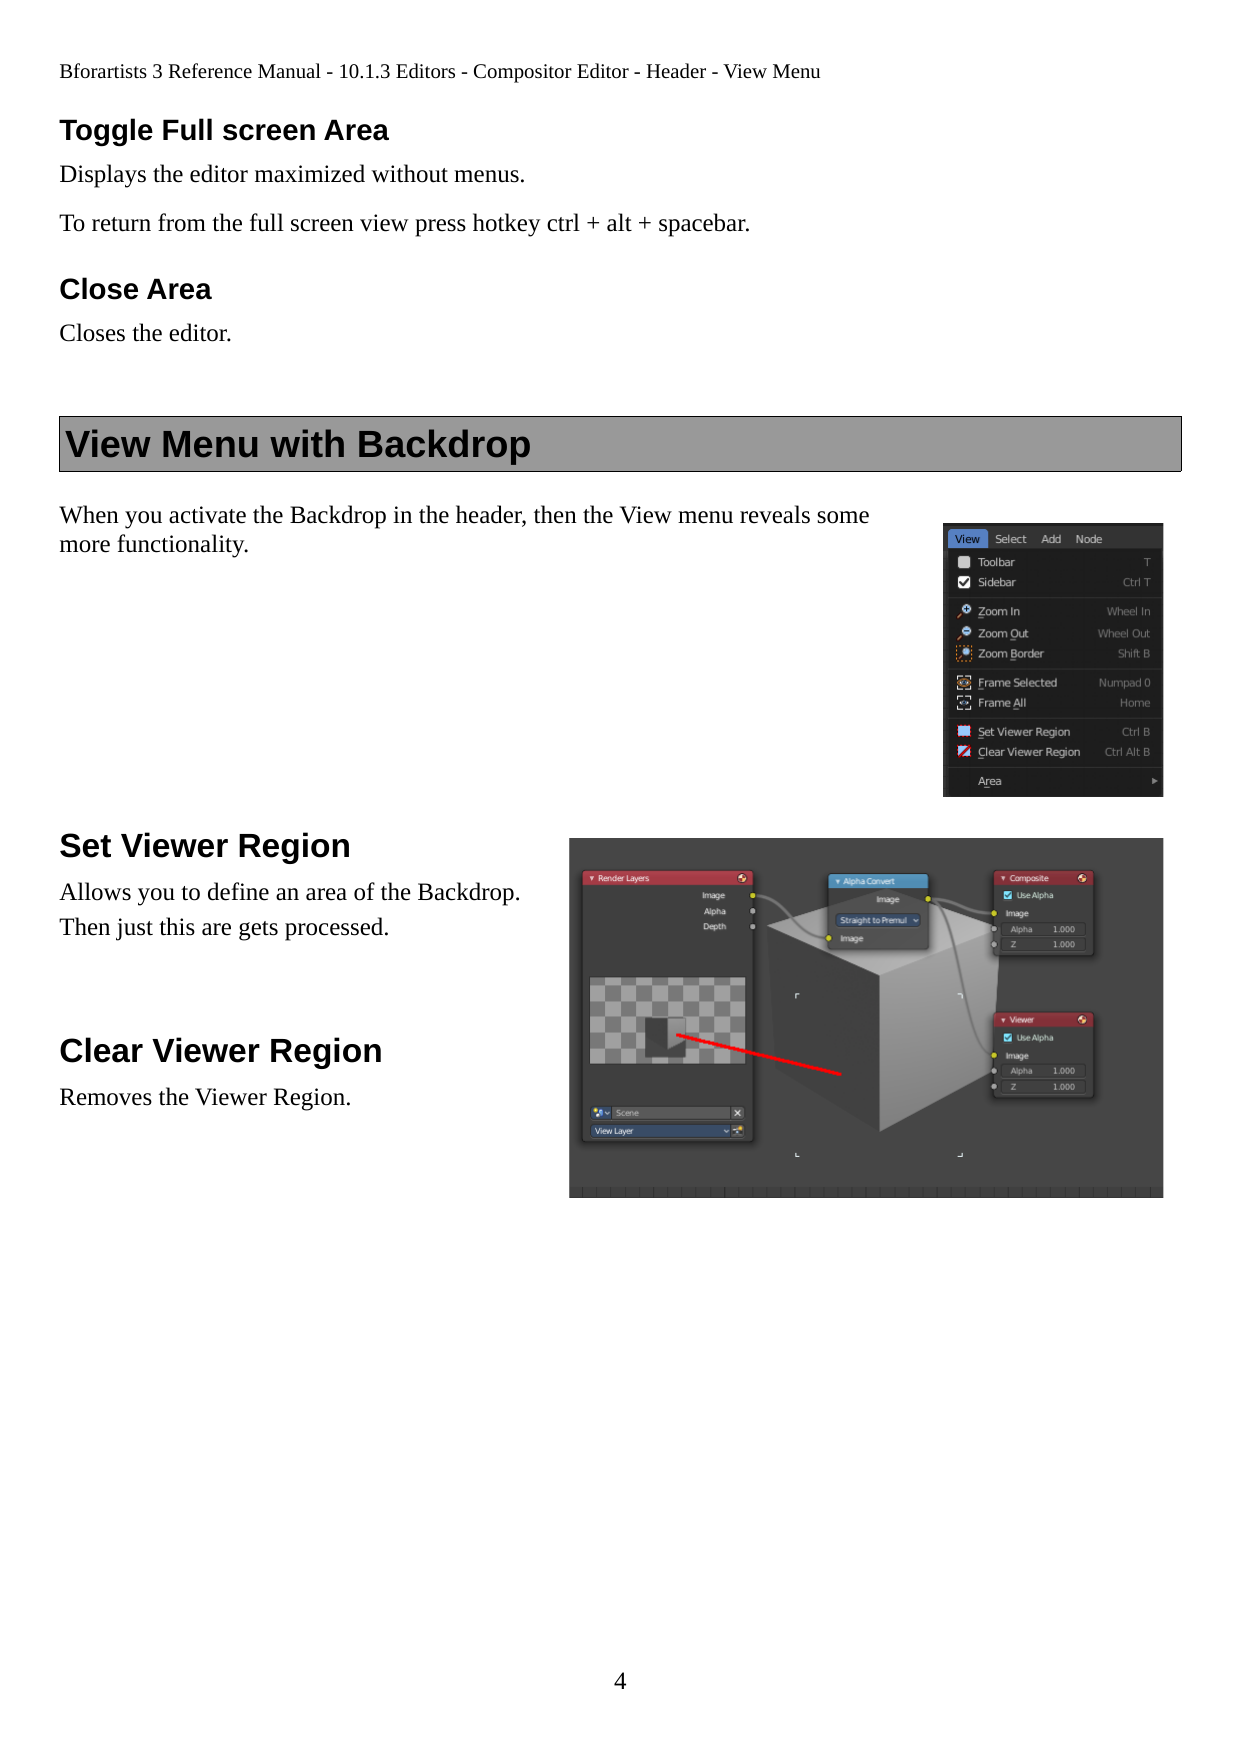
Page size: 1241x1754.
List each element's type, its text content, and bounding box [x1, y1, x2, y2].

text Displays the editor maximized without menus. [59, 159, 1181, 188]
text Closes the editor. [59, 318, 1181, 347]
subtitle Set Viewer Region [59, 826, 1181, 865]
text When you activate the Backdrop in the header, then the View menu reveals some more functionality. [59, 500, 1181, 557]
subtitle Clear Viewer Region [59, 1031, 569, 1069]
text Allows you to define an area of the Backdrop. Then just this are gets processed. [59, 877, 569, 941]
text Removes the Viewer Region. [59, 1082, 569, 1111]
picture [943, 523, 1164, 797]
table_header View Menu with Backdrop [60, 417, 1181, 471]
subtitle [1164, 1031, 1181, 1069]
subtitle Close Area [59, 272, 1181, 305]
text To return from the full screen view press hotkey ctrl + alt + spacebar. [59, 208, 1181, 237]
subtitle Toggle Full screen Area [59, 113, 1181, 146]
picture [569, 838, 1164, 1198]
